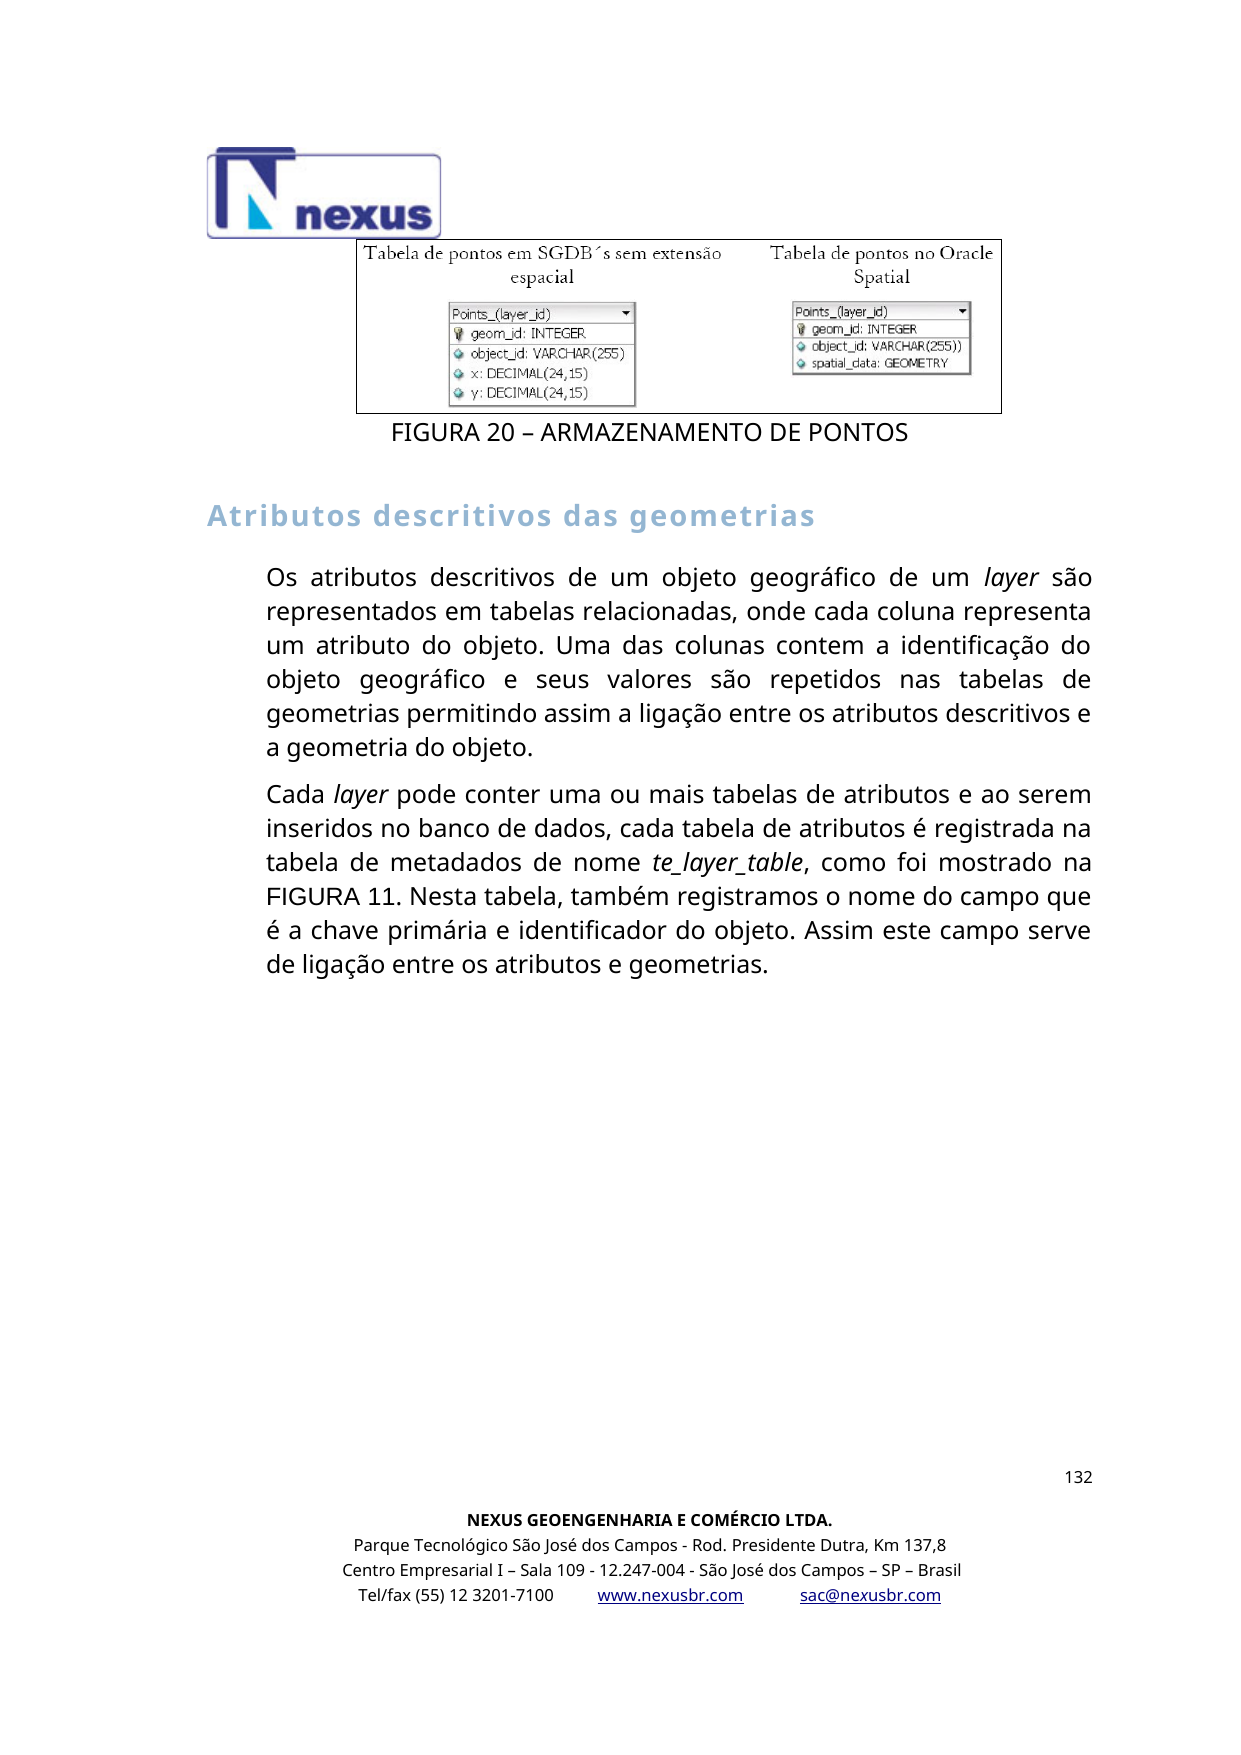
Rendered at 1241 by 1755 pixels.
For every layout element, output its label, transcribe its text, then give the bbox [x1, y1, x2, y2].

text Figura 20 – Armazenamento de pontos [207, 414, 1093, 448]
text Cada layer pode conter uma ou mais tabelas de atributos e ao serem inseridos no banco de dados, cada tabela de atributos é registrada na tabela de metadados de nome te_layer_table, como foi mostrado na FIGURA 11. Nesta tabela, também registramos o nome do campo que é a chave primária e identificador do objeto. Assim este campo serve de ligação entre os atributos e geometrias. [266, 777, 1093, 981]
subtitle Atributos descritivos das geometrias [207, 495, 1093, 535]
text Os atributos descritivos de um objeto geográfico de um layer são representados em tabelas relacionadas, onde cada coluna representa um atributo do objeto. Uma das colunas contem a identificação do objeto geográfico e seus valores são repetidos nas tabelas de geometrias permitindo assim a ligação entre os atributos descritivos e a geometria do objeto. [266, 560, 1093, 764]
